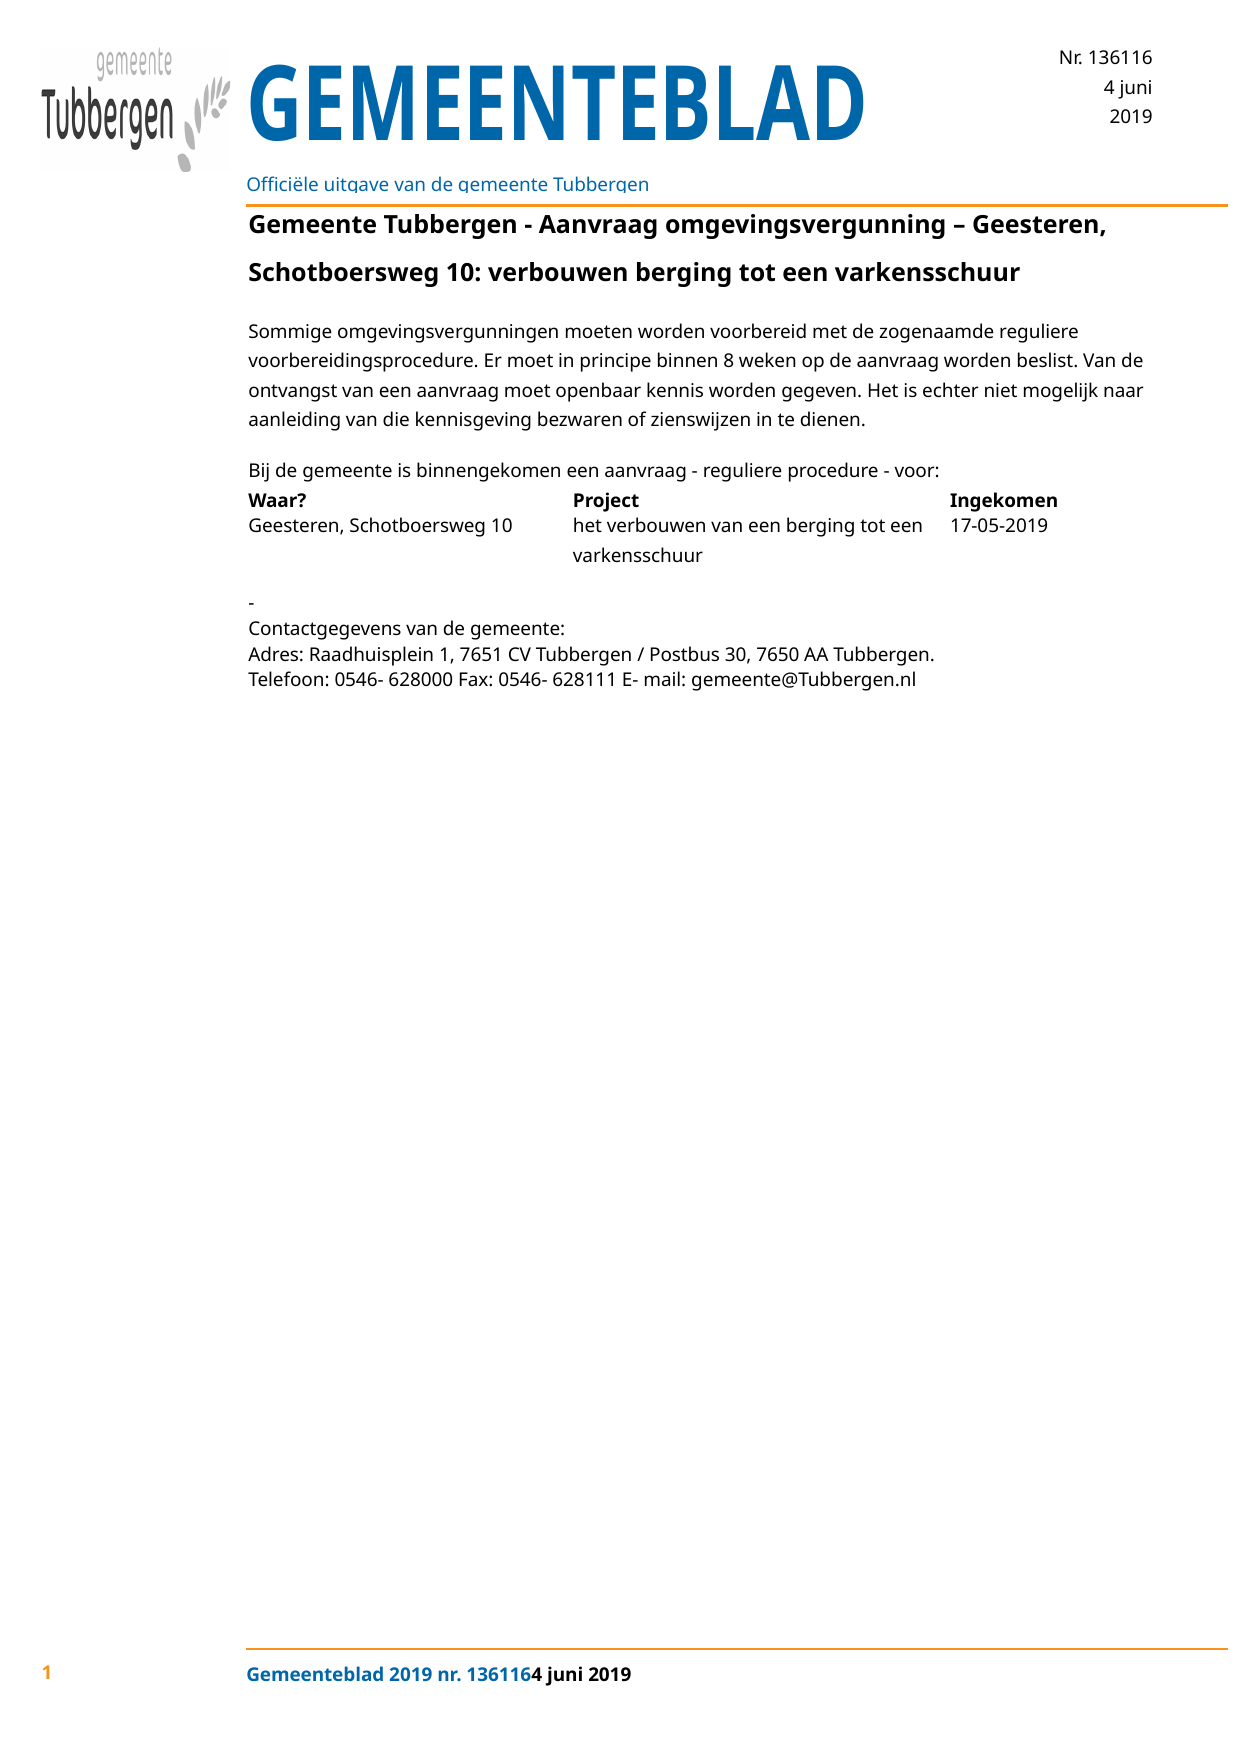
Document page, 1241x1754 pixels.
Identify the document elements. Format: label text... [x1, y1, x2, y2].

text Gemeente Tubbergen - Aanvraag omgevingsvergunning – Geesteren, Schotboersweg 10: verbouwen berging tot een varkensschuur [248, 207, 1152, 288]
picture [41, 47, 231, 172]
table_header Waar? [248, 487, 573, 512]
text Telefoon: 0546- 628000 Fax: 0546- 628111 E- mail: gemeente@Tubbergen.nl [248, 666, 1152, 692]
table_header Ingekomen [950, 487, 1152, 512]
table_cell het verbouwen van een berging tot een varkensschuur [573, 513, 950, 568]
table_cell Geesteren, Schotboersweg 10 [248, 513, 573, 568]
table_cell 17-05-2019 [950, 513, 1152, 568]
text Bij de gemeente is binnengekomen een aanvraag - reguliere procedure - voor: [248, 457, 1152, 483]
text - [248, 589, 1152, 615]
text Sommige omgevingsvergunningen moeten worden voorbereid met de zogenaamde reguliere voorbereidingsprocedure. Er moet in principe binnen 8 weken op de aanvraag worden beslist. Van de ontvangst van een aanvraag moet openbaar kennis worden gegeven. Het is echter niet mogelijk naar aanleiding van die kennisgeving bezwaren of zienswijzen in te dienen. [248, 318, 1152, 432]
table_header Project [573, 487, 950, 512]
text Adres: Raadhuisplein 1, 7651 CV Tubbergen / Postbus 30, 7650 AA Tubbergen. [248, 641, 1152, 666]
text Contactgegevens van de gemeente: [248, 615, 1152, 641]
